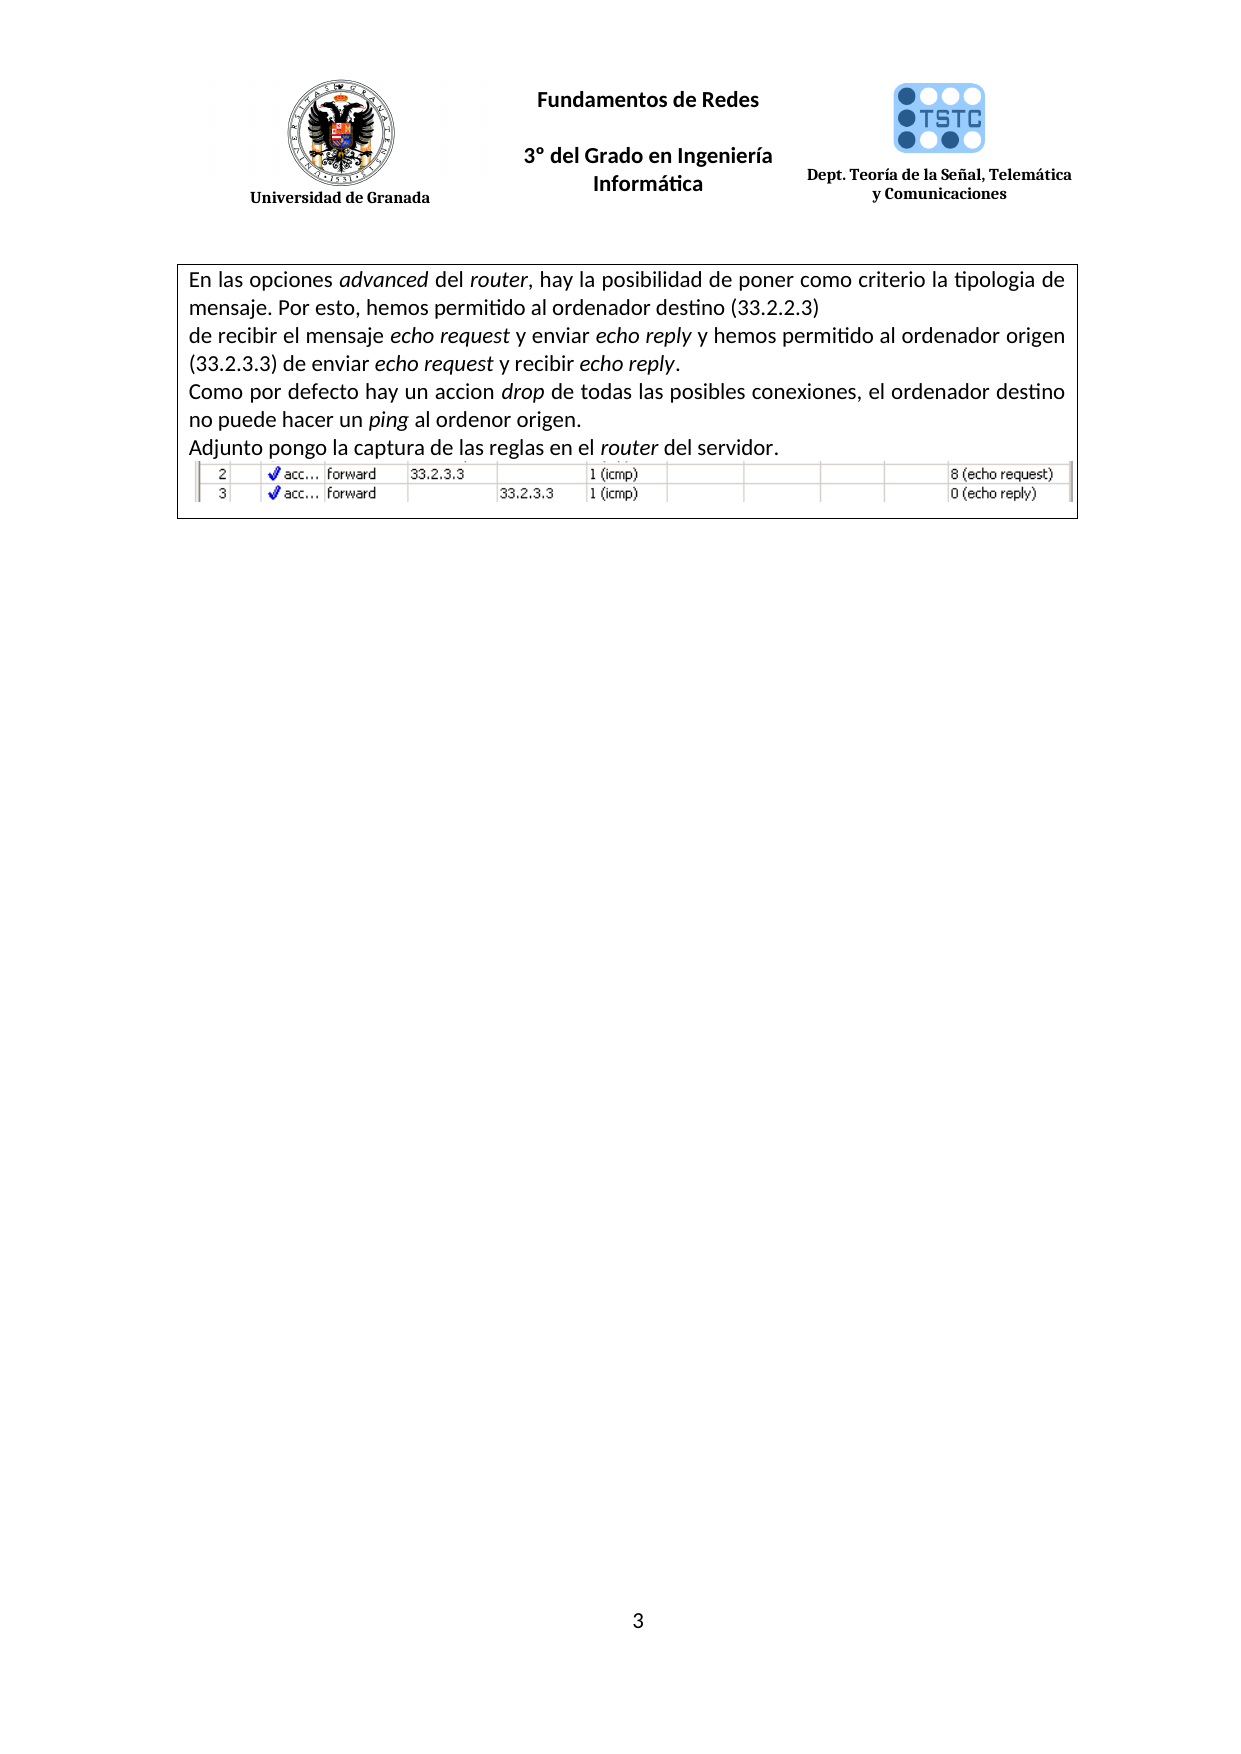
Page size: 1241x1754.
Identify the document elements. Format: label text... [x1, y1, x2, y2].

table_header En las opciones advanced del router, hay la posibilidad de poner como criterio la tipologia de mensaje. Por esto, hemos permitido al ordenador destino (33.2.2.3) de recibir el mensaje echo request y enviar echo reply y hemos permitido al ordenador origen (33.2.3.3) de enviar echo request y recibir echo reply. Como por defecto hay un accion drop de todas las posibles conexiones, el ordenador destino no puede hacer un ping al ordenor origen. Adjunto pongo la captura de las reglas en el router del servidor. [178, 265, 1077, 517]
picture [190, 73, 490, 189]
picture [194, 461, 1073, 502]
